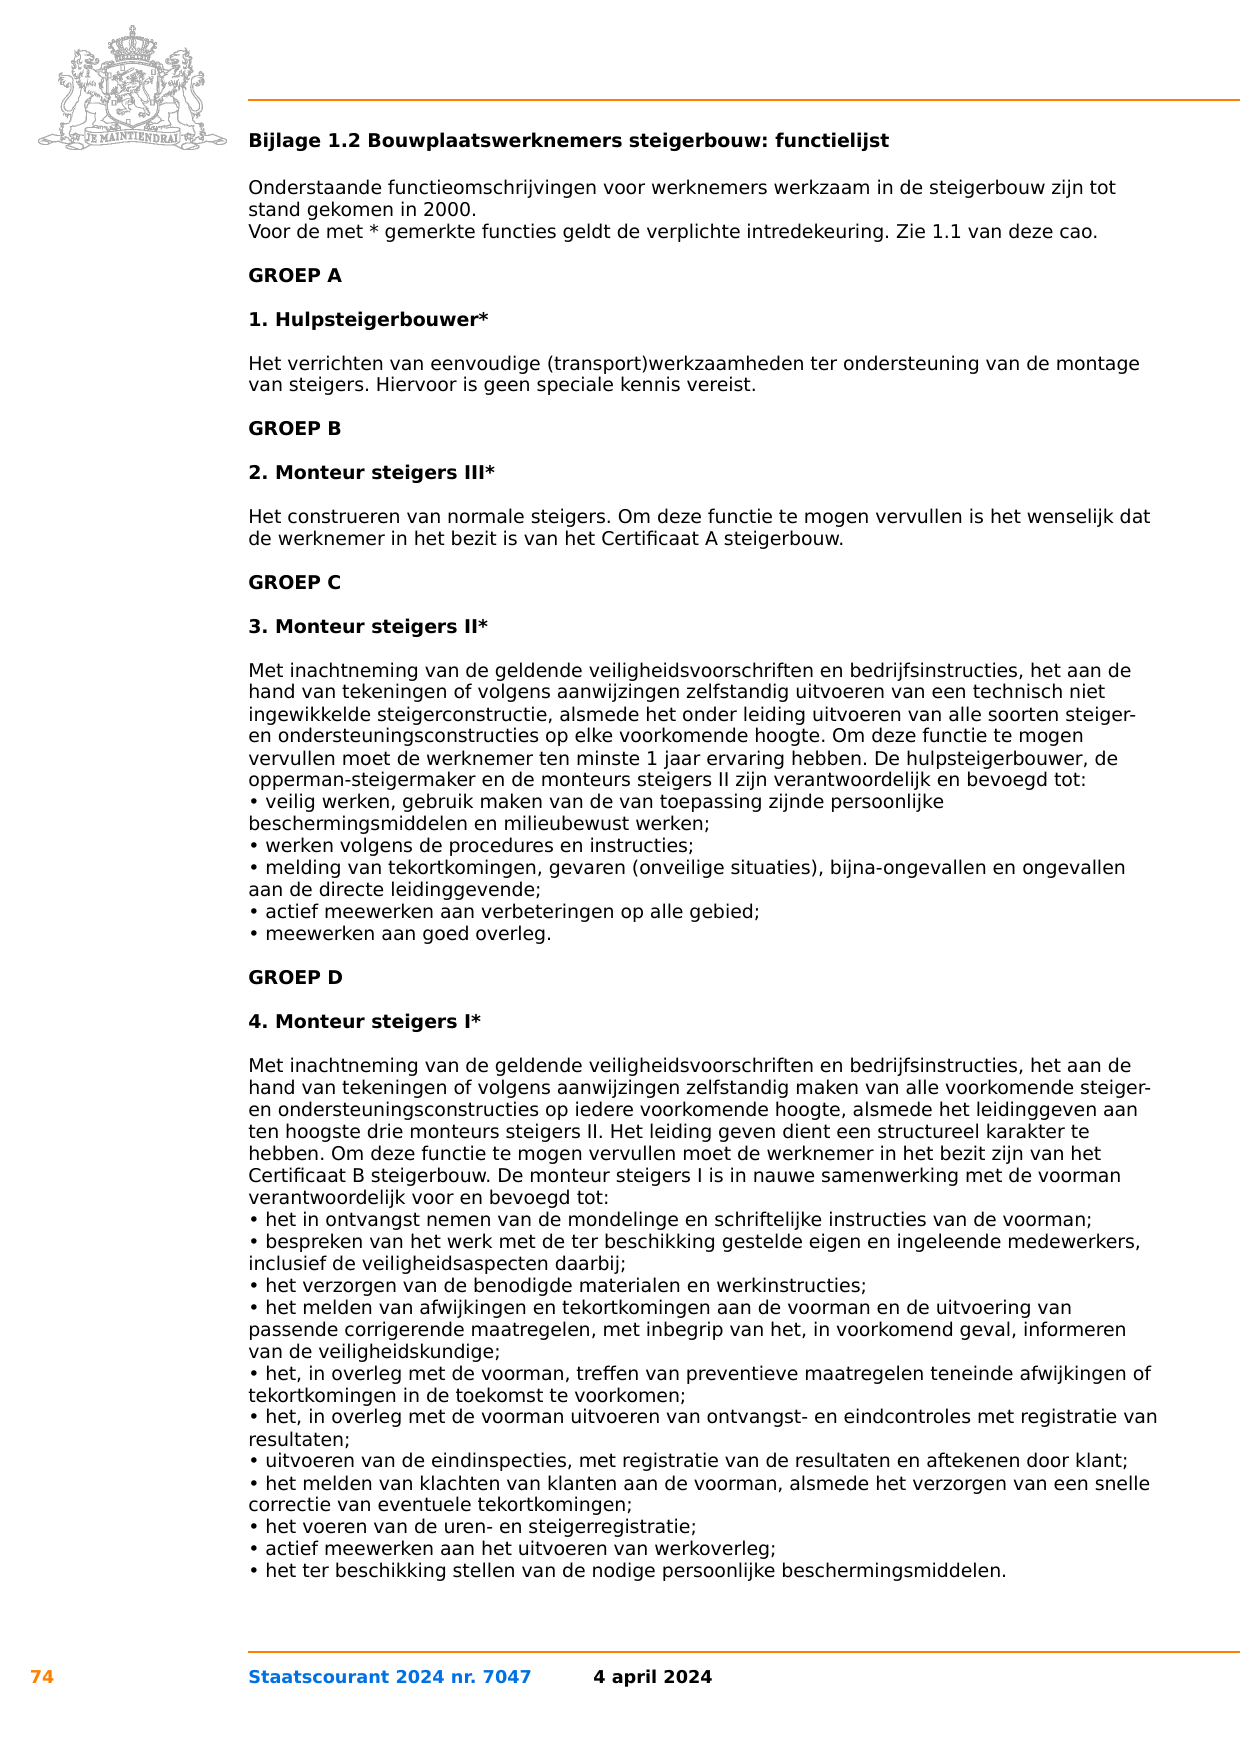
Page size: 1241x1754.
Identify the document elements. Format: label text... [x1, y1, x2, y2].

text • het voeren van de uren- en steigerregistratie; [248, 1516, 1163, 1538]
subtitle GROEP A [248, 265, 1163, 287]
text Het verrichten van eenvoudige (transport)werkzaamheden ter ondersteuning van de montage van steigers. Hiervoor is geen speciale kennis vereist. [248, 352, 1163, 396]
text • uitvoeren van de eindinspecties, met registratie van de resultaten en aftekenen door klant; [248, 1450, 1163, 1472]
subtitle 4. Monteur steigers I* [248, 1011, 1163, 1033]
text • het melden van afwijkingen en tekortkomingen aan de voorman en de uitvoering van passende corrigerende maatregelen, met inbegrip van het, in voorkomend geval, informeren van de veiligheidskundige; [248, 1297, 1163, 1362]
text • het melden van klachten van klanten aan de voorman, alsmede het verzorgen van een snelle correctie van eventuele tekortkomingen; [248, 1472, 1163, 1516]
picture [38, 25, 227, 150]
subtitle Bijlage 1.2 Bouwplaatswerknemers steigerbouw: functielijst [248, 130, 1163, 152]
subtitle 1. Hulpsteigerbouwer* [248, 308, 1163, 331]
text • meewerken aan goed overleg. [248, 923, 1163, 945]
text • actief meewerken aan het uitvoeren van werkoverleg; [248, 1538, 1163, 1560]
subtitle GROEP B [248, 418, 1163, 440]
text • het, in overleg met de voorman, treffen van preventieve maatregelen teneinde afwijkingen of tekortkomingen in de toekomst te voorkomen; [248, 1362, 1163, 1406]
subtitle 3. Monteur steigers II* [248, 616, 1163, 638]
text Met inachtneming van de geldende veiligheidsvoorschriften en bedrijfsinstructies, het aan de hand van tekeningen of volgens aanwijzingen zelfstandig maken van alle voorkomende steiger- en ondersteuningsconstructies op iedere voorkomende hoogte, alsmede het leidinggeven aan ten hoogste drie monteurs steigers II. Het leiding geven dient een structureel karakter te hebben. Om deze functie te mogen vervullen moet de werknemer in het bezit zijn van het Certificaat B steigerbouw. De monteur steigers I is in nauwe samenwerking met de voorman verantwoordelijk voor en bevoegd tot: [248, 1055, 1163, 1209]
subtitle GROEP D [248, 967, 1163, 989]
text • bespreken van het werk met de ter beschikking gestelde eigen en ingeleende medewerkers, inclusief de veiligheidsaspecten daarbij; [248, 1231, 1163, 1274]
text • actief meewerken aan verbeteringen op alle gebied; [248, 901, 1163, 923]
text • veilig werken, gebruik maken van de van toepassing zijnde persoonlijke beschermingsmiddelen en milieubewust werken; [248, 791, 1163, 835]
text Het construeren van normale steigers. Om deze functie te mogen vervullen is het wenselijk dat de werknemer in het bezit is van het Certificaat A steigerbouw. [248, 506, 1163, 550]
subtitle GROEP C [248, 572, 1163, 594]
subtitle 2. Monteur steigers III* [248, 462, 1163, 484]
text • het ter beschikking stellen van de nodige persoonlijke beschermingsmiddelen. [248, 1560, 1163, 1582]
text • het, in overleg met de voorman uitvoeren van ontvangst- en eindcontroles met registratie van resultaten; [248, 1406, 1163, 1450]
text • werken volgens de procedures en instructies; [248, 835, 1163, 857]
text • het verzorgen van de benodigde materialen en werkinstructies; [248, 1274, 1163, 1297]
text • melding van tekortkomingen, gevaren (onveilige situaties), bijna-ongevallen en ongevallen aan de directe leidinggevende; [248, 857, 1163, 901]
text Met inachtneming van de geldende veiligheidsvoorschriften en bedrijfsinstructies, het aan de hand van tekeningen of volgens aanwijzingen zelfstandig uitvoeren van een technisch niet ingewikkelde steigerconstructie, alsmede het onder leiding uitvoeren van alle soorten steiger- en ondersteuningsconstructies op elke voorkomende hoogte. Om deze functie te mogen vervullen moet de werknemer ten minste 1 jaar ervaring hebben. De hulpsteigerbouwer, de opperman-steigermaker en de monteurs steigers II zijn verantwoordelijk en bevoegd tot: [248, 659, 1163, 791]
text Voor de met * gemerkte functies geldt de verplichte intredekeuring. Zie 1.1 van deze cao. [248, 221, 1163, 243]
text • het in ontvangst nemen van de mondelinge en schriftelijke instructies van de voorman; [248, 1209, 1163, 1231]
text Onderstaande functieomschrijvingen voor werknemers werkzaam in de steigerbouw zijn tot stand gekomen in 2000. [248, 177, 1163, 221]
